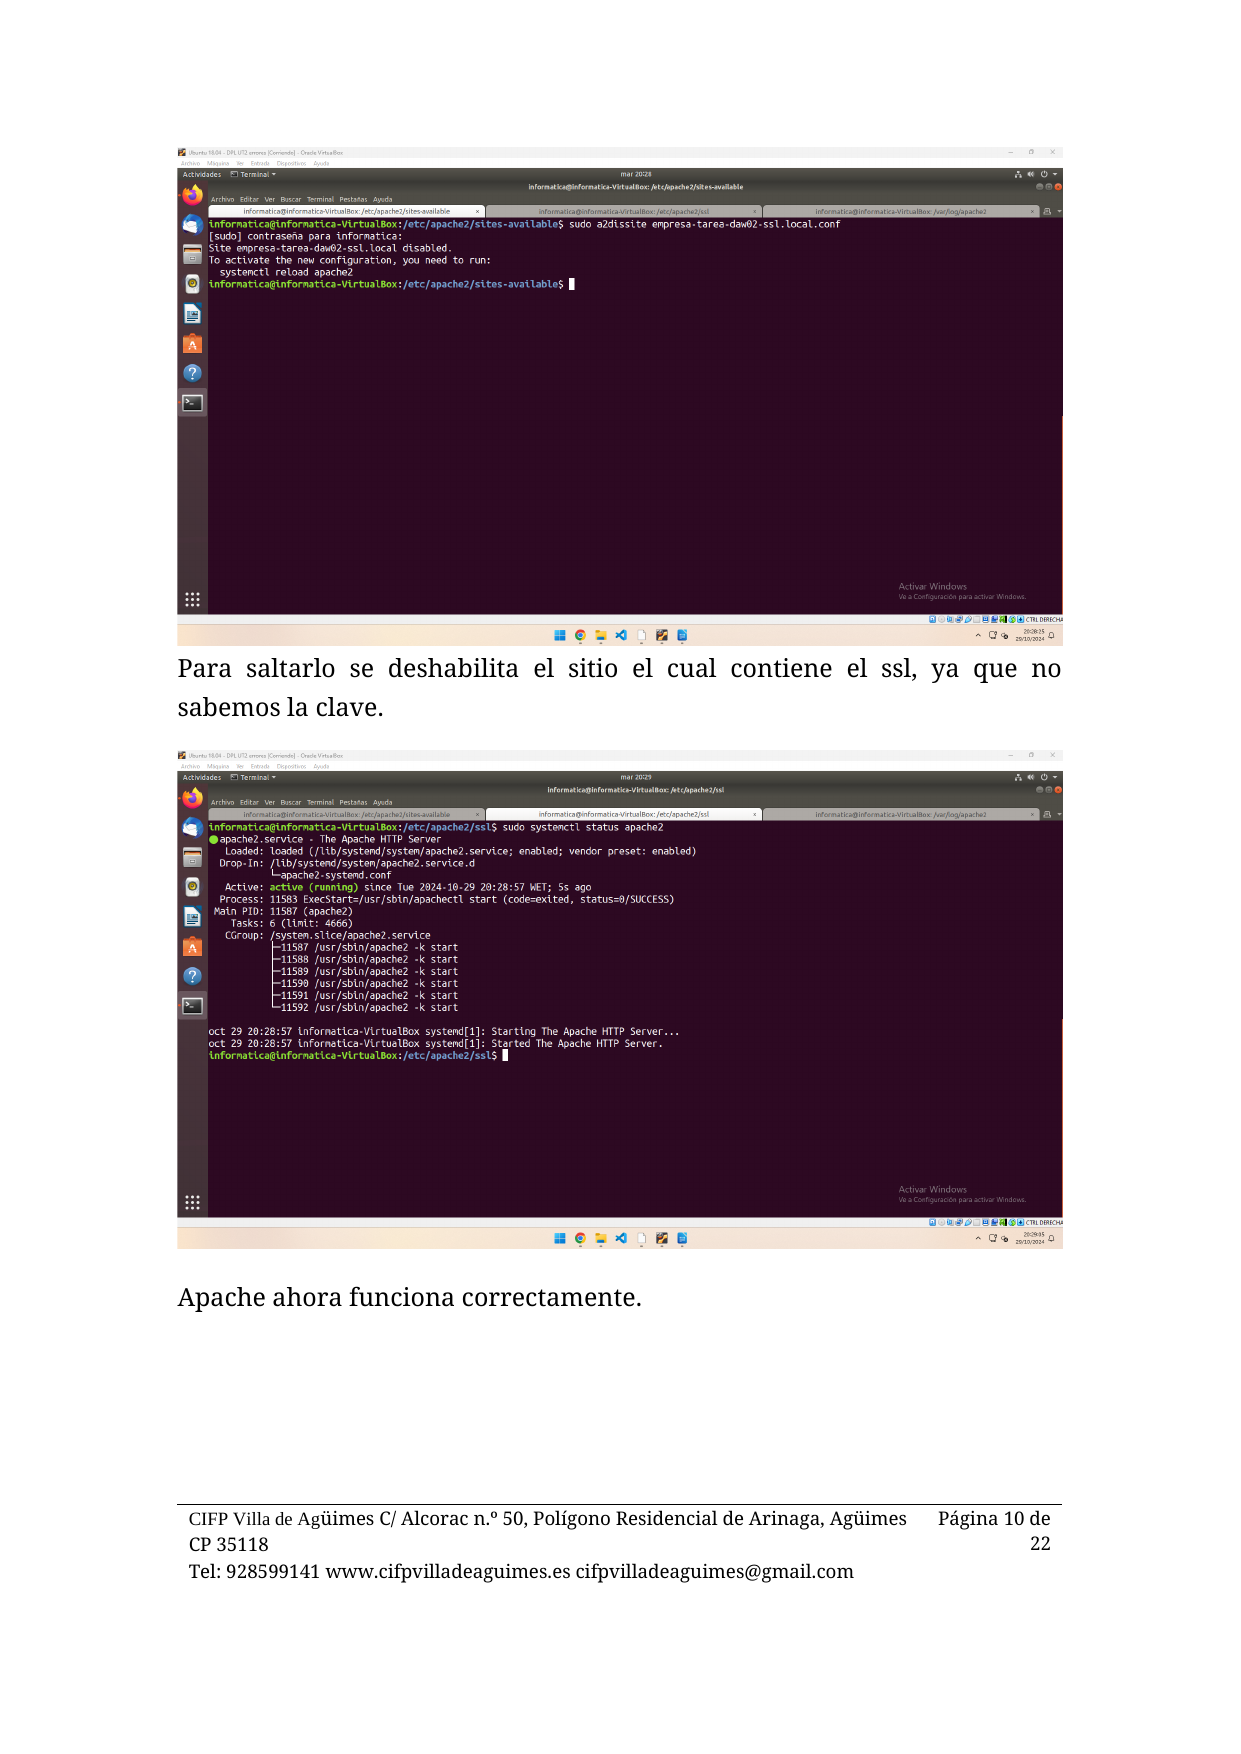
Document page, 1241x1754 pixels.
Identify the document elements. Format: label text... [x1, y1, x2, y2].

text Apache ahora funciona correctamente. [177, 1249, 1063, 1313]
picture [177, 750, 1063, 1249]
text Para saltarlo se deshabilita el sitio el cual contiene el ssl, ya que no sabemos la clave. [177, 646, 1063, 724]
picture [177, 147, 1063, 646]
